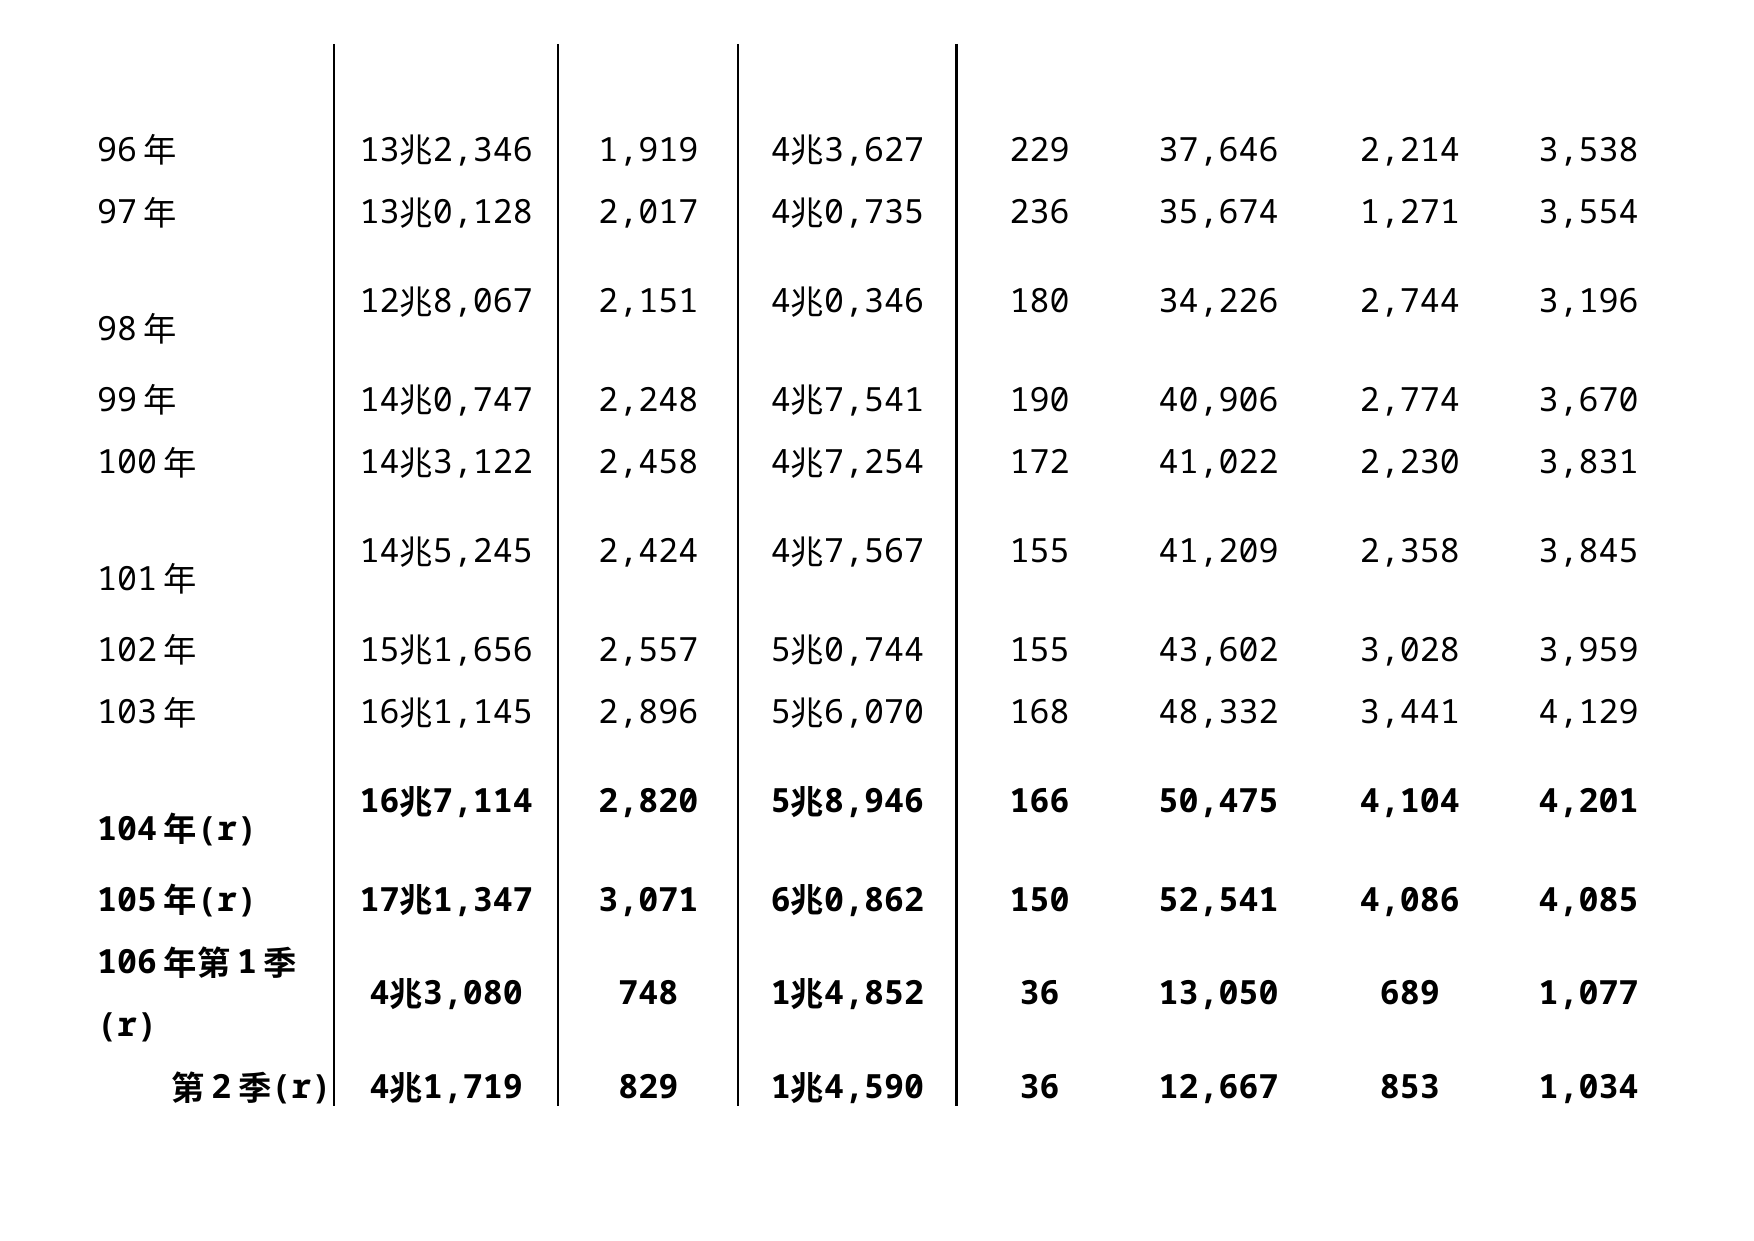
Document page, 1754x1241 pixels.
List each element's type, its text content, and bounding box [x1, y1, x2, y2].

table_cell 15兆1,656 [335, 598, 557, 669]
table_cell 99年 [82, 348, 333, 419]
table_cell 2,017 [559, 169, 737, 231]
table_cell 172 [958, 419, 1122, 481]
table_cell 13兆2,346 [335, 44, 557, 169]
table_cell 5兆8,946 [739, 731, 955, 848]
table_cell 3,196 [1505, 231, 1672, 348]
table_cell 2,424 [559, 481, 737, 598]
table_cell 4,104 [1314, 731, 1504, 848]
table_cell 6兆0,862 [739, 848, 955, 919]
table_cell 13,050 [1122, 919, 1314, 1044]
table_cell 4,086 [1314, 848, 1504, 919]
table_cell 5兆6,070 [739, 669, 955, 731]
table_cell 50,475 [1122, 731, 1314, 848]
table_cell 3,028 [1314, 598, 1504, 669]
table_cell 236 [958, 169, 1122, 231]
table_cell 104年(r) [82, 731, 333, 848]
table_cell 34,226 [1122, 231, 1314, 348]
table_cell 4,201 [1505, 731, 1672, 848]
table_cell 4兆7,254 [739, 419, 955, 481]
table_cell 4兆1,719 [335, 1044, 557, 1106]
table_cell 101年 [82, 481, 333, 598]
table_cell 4兆0,346 [739, 231, 955, 348]
table_cell 36 [958, 1044, 1122, 1106]
table_cell 853 [1314, 1044, 1504, 1106]
table_cell 155 [958, 598, 1122, 669]
table_cell 3,554 [1505, 169, 1672, 231]
table_cell 1,271 [1314, 169, 1504, 231]
table_cell 12兆8,067 [335, 231, 557, 348]
table_cell 2,774 [1314, 348, 1504, 419]
table_cell 14兆5,245 [335, 481, 557, 598]
table_cell 41,022 [1122, 419, 1314, 481]
table_cell 3,538 [1505, 44, 1672, 169]
table_cell 229 [958, 44, 1122, 169]
table_cell 102年 [82, 598, 333, 669]
table_cell 4兆7,541 [739, 348, 955, 419]
table_cell 4,085 [1505, 848, 1672, 919]
table_cell 180 [958, 231, 1122, 348]
table_cell 12,667 [1122, 1044, 1314, 1106]
table_cell 16兆7,114 [335, 731, 557, 848]
table_cell 14兆0,747 [335, 348, 557, 419]
table_cell 3,670 [1505, 348, 1672, 419]
table_cell 150 [958, 848, 1122, 919]
table_cell 43,602 [1122, 598, 1314, 669]
table_cell 106年第1季(r) [82, 919, 333, 1044]
table_cell 13兆0,128 [335, 169, 557, 231]
table_cell 36 [958, 919, 1122, 1044]
table_cell 2,151 [559, 231, 737, 348]
table_cell 2,557 [559, 598, 737, 669]
table_cell 第2季(r) [82, 1044, 333, 1106]
table_cell 2,458 [559, 419, 737, 481]
table_cell 37,646 [1122, 44, 1314, 169]
table_cell 1,919 [559, 44, 737, 169]
table_cell 17兆1,347 [335, 848, 557, 919]
table_cell 5兆0,744 [739, 598, 955, 669]
table_cell 166 [958, 731, 1122, 848]
table_cell 4,129 [1505, 669, 1672, 731]
table_cell 4兆0,735 [739, 169, 955, 231]
table_cell 1兆4,852 [739, 919, 955, 1044]
table_cell 2,820 [559, 731, 737, 848]
table_cell 2,744 [1314, 231, 1504, 348]
table_cell 41,209 [1122, 481, 1314, 598]
table_cell 829 [559, 1044, 737, 1106]
table_cell 1兆4,590 [739, 1044, 955, 1106]
table_cell 98年 [82, 231, 333, 348]
table_cell 3,831 [1505, 419, 1672, 481]
table_cell 105年(r) [82, 848, 333, 919]
table_cell 2,358 [1314, 481, 1504, 598]
table_cell 48,332 [1122, 669, 1314, 731]
table_cell 748 [559, 919, 737, 1044]
table_cell 4兆3,627 [739, 44, 955, 169]
table_cell 35,674 [1122, 169, 1314, 231]
table_cell 4兆7,567 [739, 481, 955, 598]
table_cell 2,248 [559, 348, 737, 419]
table_cell 2,214 [1314, 44, 1504, 169]
table_cell 3,071 [559, 848, 737, 919]
table_cell 103年 [82, 669, 333, 731]
table_cell 1,034 [1505, 1044, 1672, 1106]
table_cell 1,077 [1505, 919, 1672, 1044]
table_cell 155 [958, 481, 1122, 598]
table_cell 100年 [82, 419, 333, 481]
table_cell 40,906 [1122, 348, 1314, 419]
table_cell 52,541 [1122, 848, 1314, 919]
table_cell 97年 [82, 169, 333, 231]
table_cell 4兆3,080 [335, 919, 557, 1044]
table_cell 16兆1,145 [335, 669, 557, 731]
table_cell 3,959 [1505, 598, 1672, 669]
table_cell 689 [1314, 919, 1504, 1044]
table_cell 2,896 [559, 669, 737, 731]
table_cell 2,230 [1314, 419, 1504, 481]
table_cell 14兆3,122 [335, 419, 557, 481]
table_cell 190 [958, 348, 1122, 419]
table_cell 96年 [82, 44, 333, 169]
table_cell 168 [958, 669, 1122, 731]
table_cell 3,845 [1505, 481, 1672, 598]
table_cell 3,441 [1314, 669, 1504, 731]
